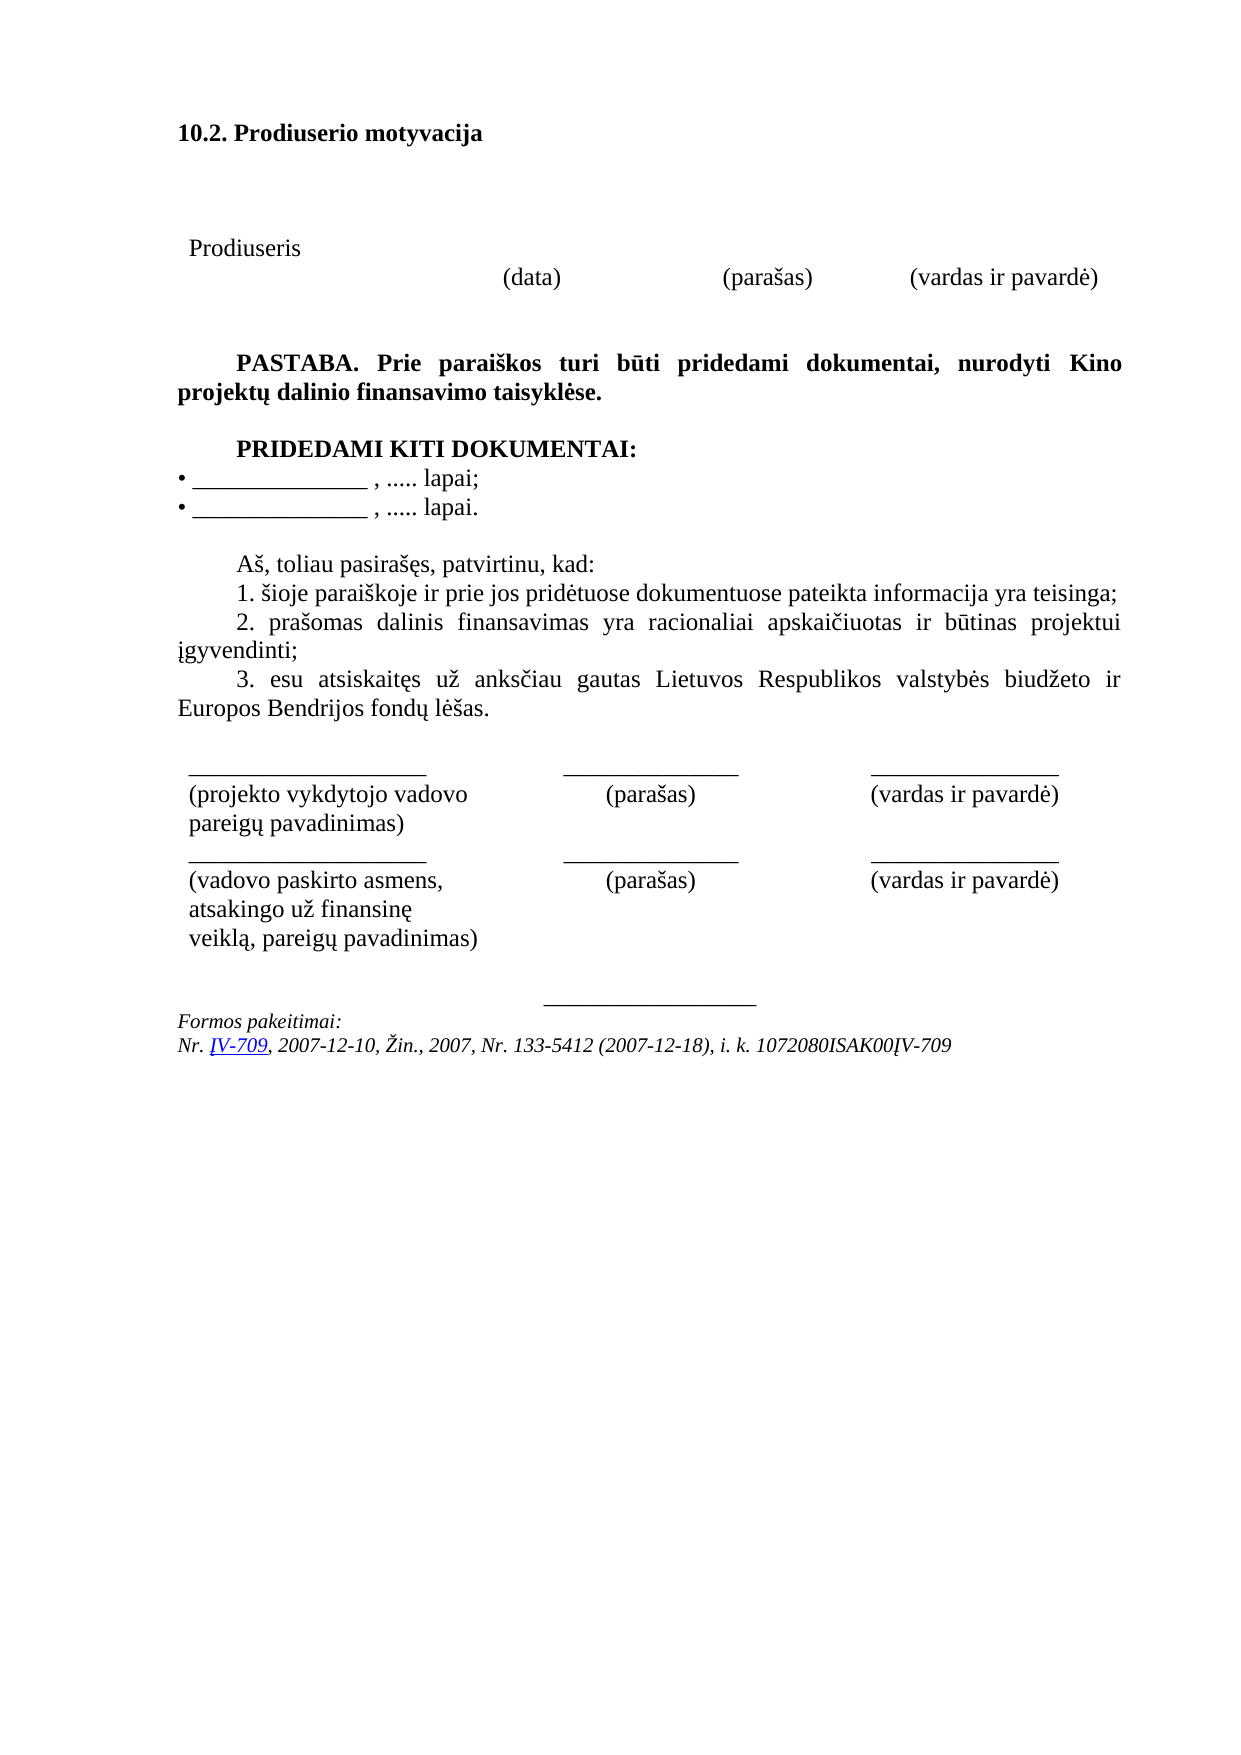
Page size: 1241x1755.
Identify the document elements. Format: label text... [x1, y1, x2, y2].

text Nr. ĮV-709, 2007-12-10, Žin., 2007, Nr. 133-5412 (2007-12-18), i. k. 1072080ISAK00ĮV-709 [177, 1033, 1122, 1057]
text 1. šioje paraiškoje ir prie jos pridėtuose dokumentuose pateikta informacija yra teisinga; [177, 578, 1122, 607]
table_cell [177, 262, 414, 291]
table_cell (vardas ir pavardė) [886, 262, 1122, 291]
text Aš, toliau pasirašęs, patvirtinu, kad: [177, 549, 1122, 578]
table_header [177, 147, 414, 233]
table_cell (parašas) [649, 262, 886, 291]
table_cell ______________ (parašas) [494, 837, 808, 952]
text _________________ [177, 981, 1122, 1009]
table_cell [649, 291, 886, 319]
table_cell (data) [414, 262, 649, 291]
table_cell [414, 233, 649, 262]
table_cell ___________________ (vadovo paskirto asmens, atsakingo už finansinę veiklą, pareigų pavadinimas) [177, 837, 494, 952]
table_cell Prodiuseris [177, 233, 414, 262]
table_cell [177, 291, 414, 319]
text 2. prašomas dalinis finansavimas yra racionaliai apskaičiuotas ir būtinas projektui įgyvendinti; [177, 607, 1122, 664]
text PASTABA. Prie paraiškos turi būti pridedami dokumentai, nurodyti Kino projektų dalinio finansavimo taisyklėse. [177, 348, 1122, 406]
table_cell [886, 291, 1122, 319]
text • ______________ , ..... lapai; [177, 463, 1122, 492]
text 10.2. Prodiuserio motyvacija [177, 118, 1122, 147]
table_header _______________ (vardas ir pavardė) [808, 751, 1122, 837]
table_header [414, 147, 649, 233]
table_header [649, 147, 886, 233]
table_header ___________________ (projekto vykdytojo vadovo pareigų pavadinimas) [177, 751, 494, 837]
text PRIDEDAMI KITI DOKUMENTAI: [177, 434, 1122, 463]
table_cell _______________ (vardas ir pavardė) [808, 837, 1122, 952]
text 3. esu atsiskaitęs už anksčiau gautas Lietuvos Respublikos valstybės biudžeto ir Europos Bendrijos fondų lėšas. [177, 664, 1122, 722]
text • ______________ , ..... lapai. [177, 492, 1122, 521]
table_cell [414, 291, 649, 319]
text Formos pakeitimai: [177, 1009, 1122, 1033]
table_cell [886, 233, 1122, 262]
table_cell [649, 233, 886, 262]
table_header [886, 147, 1122, 233]
table_header ______________ (parašas) [494, 751, 808, 837]
